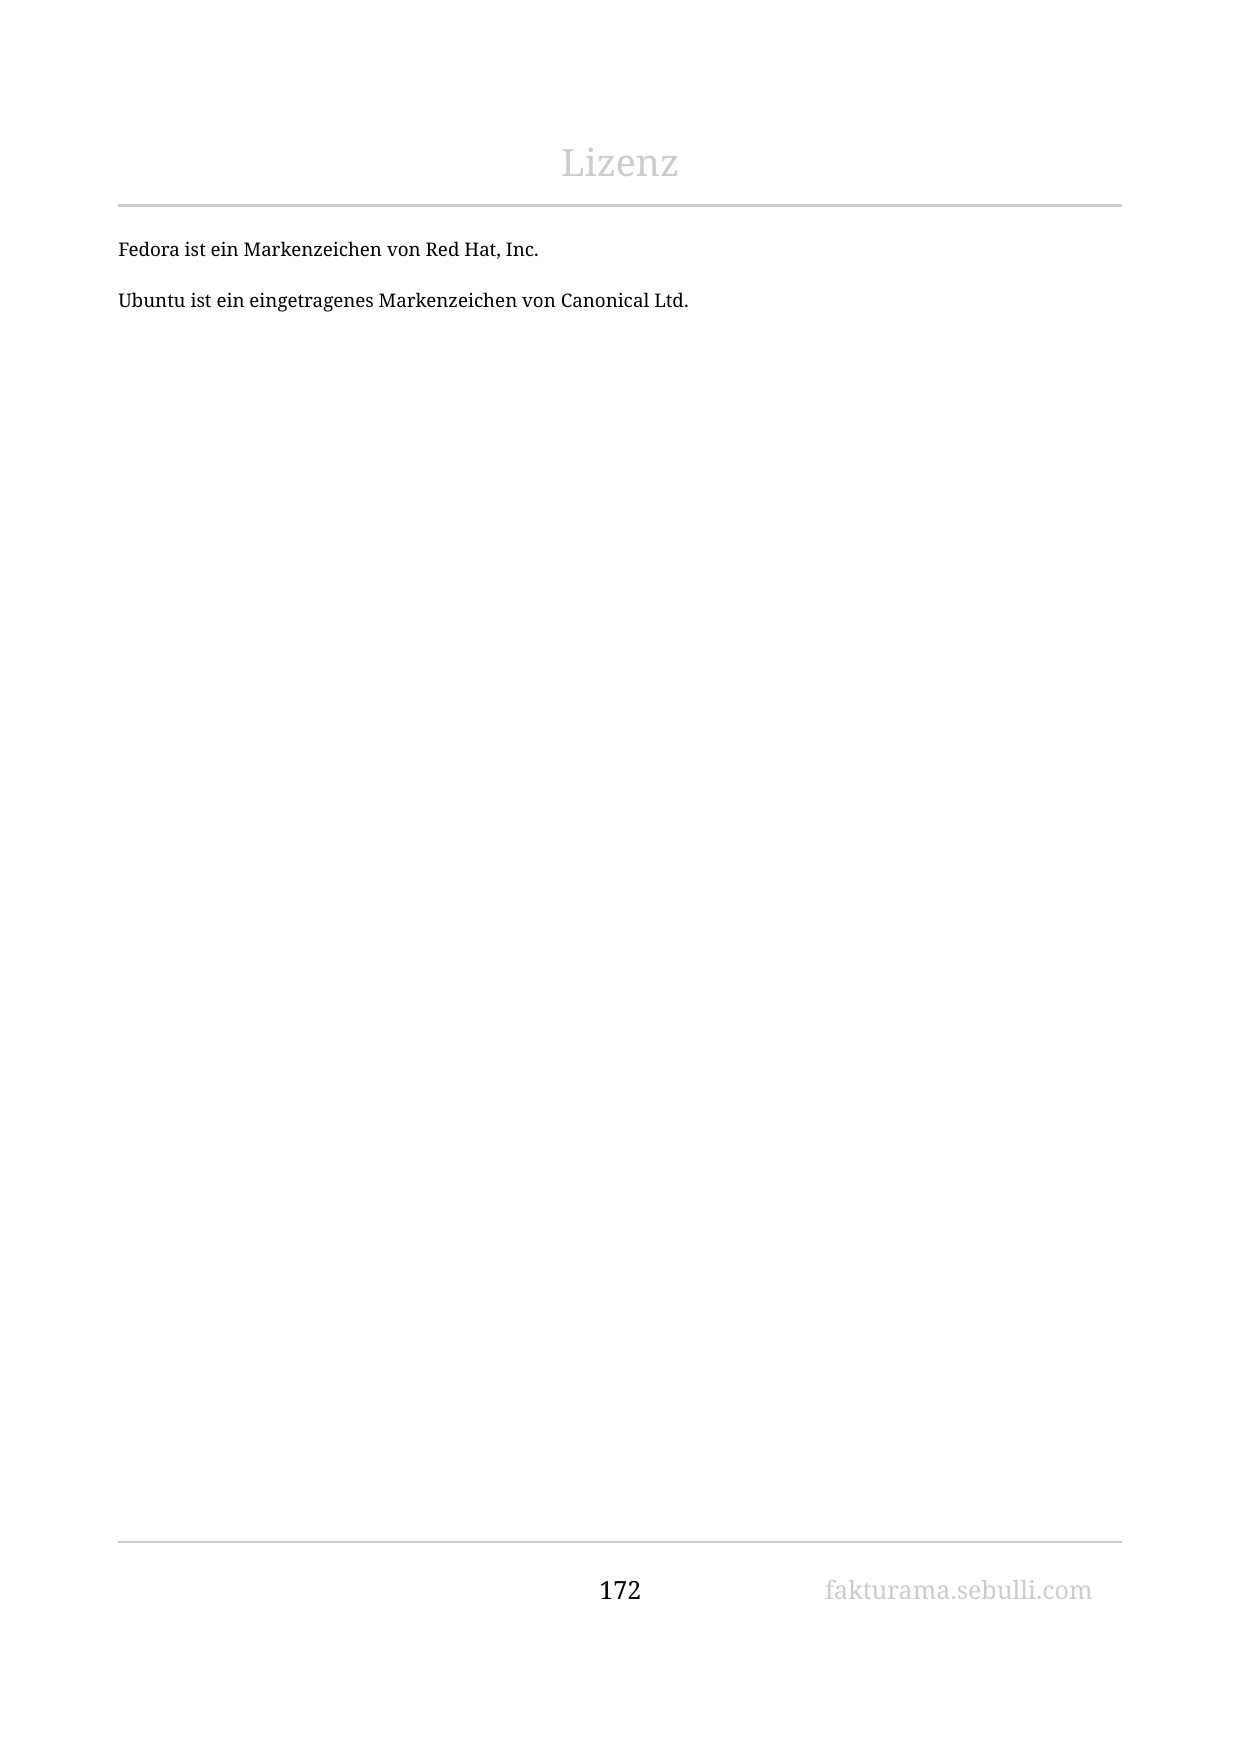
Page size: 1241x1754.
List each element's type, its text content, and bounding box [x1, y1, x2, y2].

text Ubuntu ist ein eingetragenes Markenzeichen von Canonical Ltd. [118, 287, 1122, 312]
text Fedora ist ein Markenzeichen von Red Hat, Inc. [118, 236, 1122, 262]
